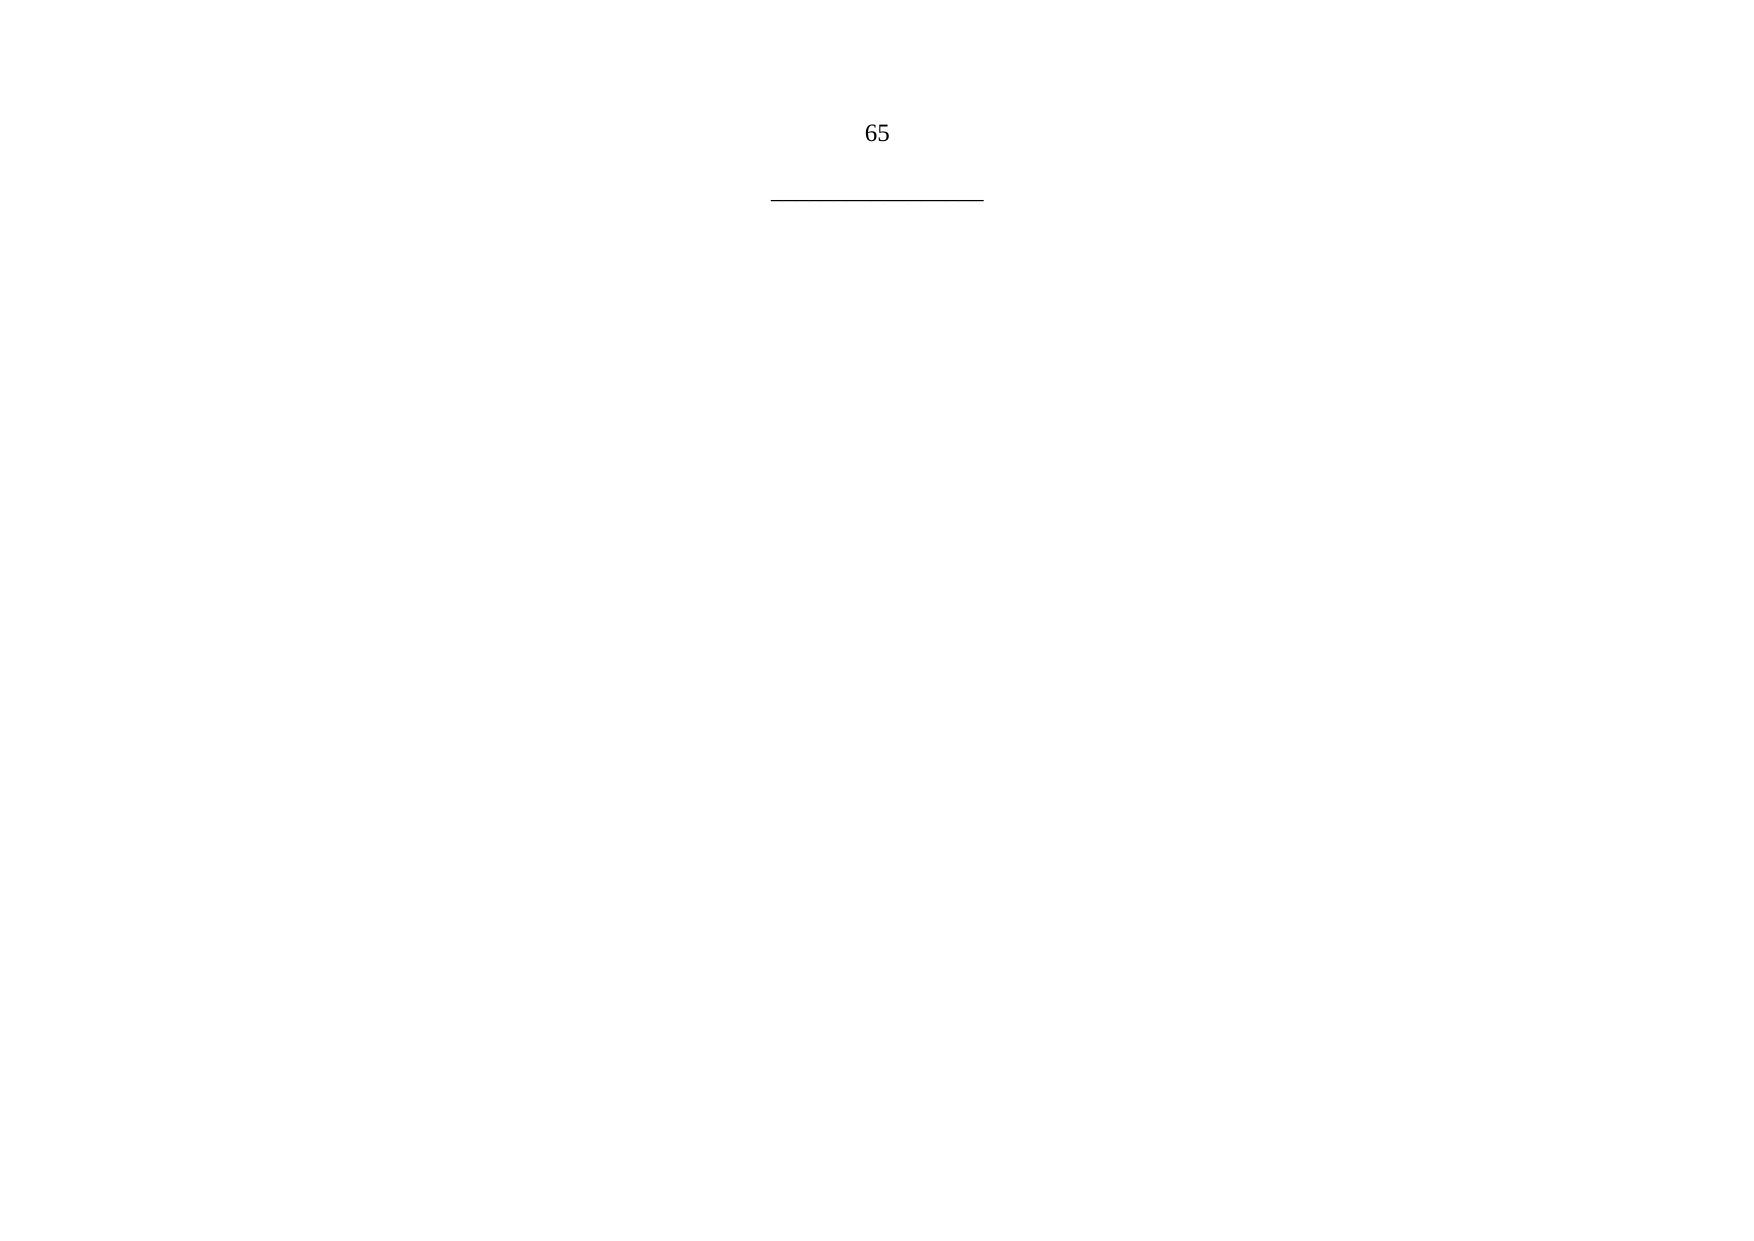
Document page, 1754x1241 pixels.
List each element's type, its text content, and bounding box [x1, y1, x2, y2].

text _________________ [118, 176, 1636, 204]
